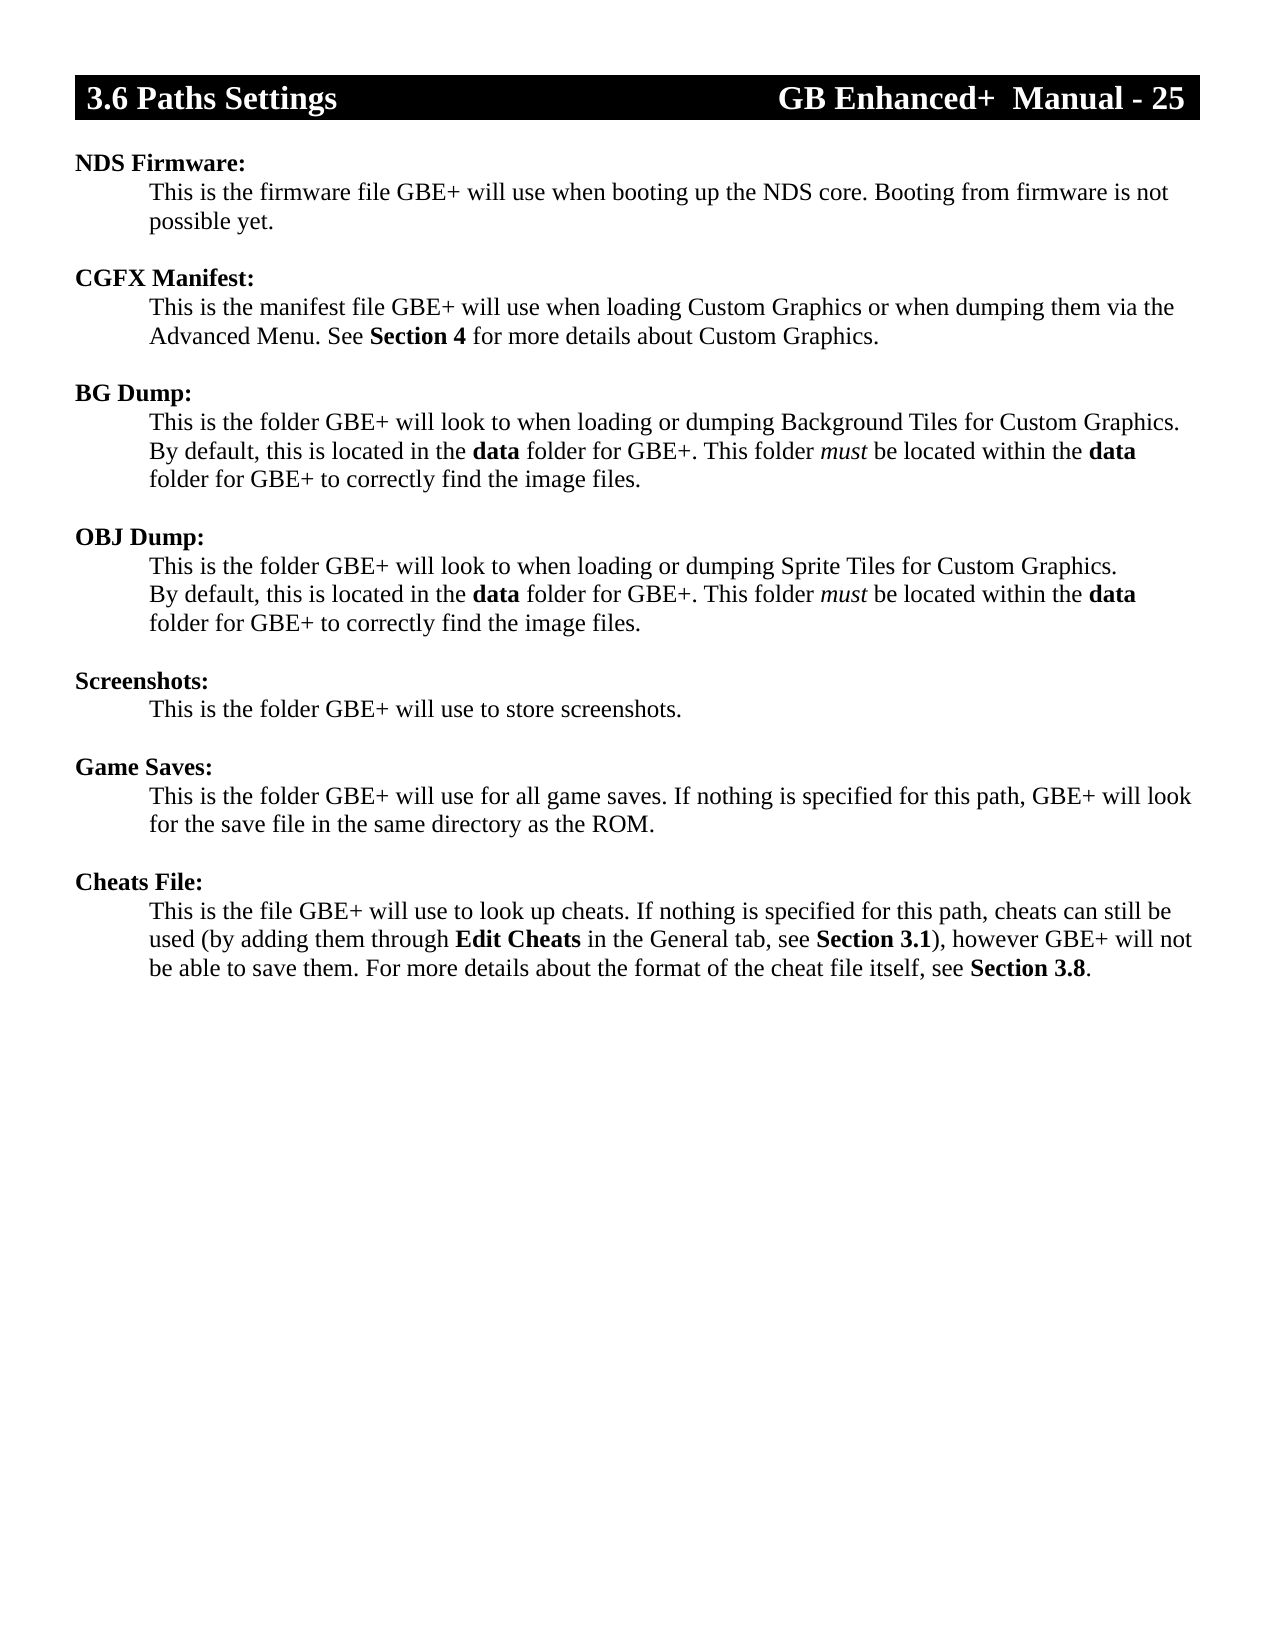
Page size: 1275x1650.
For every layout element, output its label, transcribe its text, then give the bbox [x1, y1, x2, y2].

text OBJ Dump: [75, 522, 1200, 551]
text This is the firmware file GBE+ will use when booting up the NDS core. Booting from firmware is not possible yet. [75, 177, 1200, 234]
text 3.6 Paths Settings GB Enhanced+ Manual - 25 [75, 75, 1200, 119]
text BG Dump: [75, 378, 1200, 407]
text NDS Firmware: [75, 148, 1200, 177]
text This is the folder GBE+ will look to when loading or dumping Sprite Tiles for Custom Graphics. By default, this is located in the data folder for GBE+. This folder must be located within the data folder for GBE+ to correctly find the image files. [75, 551, 1200, 637]
text This is the folder GBE+ will look to when loading or dumping Background Tiles for Custom Graphics. By default, this is located in the data folder for GBE+. This folder must be located within the data folder for GBE+ to correctly find the image files. [75, 407, 1200, 493]
text This is the manifest file GBE+ will use when loading Custom Graphics or when dumping them via the Advanced Menu. See Section 4 for more details about Custom Graphics. [75, 292, 1200, 349]
text CGFX Manifest: [75, 263, 1200, 292]
text Cheats File: [75, 867, 1200, 896]
text This is the file GBE+ will use to look up cheats. If nothing is specified for this path, cheats can still be used (by adding them through Edit Cheats in the General tab, see Section 3.1), however GBE+ will not be able to save them. For more details about the format of the cheat file itself, see Section 3.8. [75, 896, 1200, 982]
text Game Saves: [75, 752, 1200, 781]
text This is the folder GBE+ will use to store screenshots. [75, 694, 1200, 723]
text This is the folder GBE+ will use for all game saves. If nothing is specified for this path, GBE+ will look for the save file in the same directory as the ROM. [75, 781, 1200, 838]
text Screenshots: [75, 666, 1200, 694]
